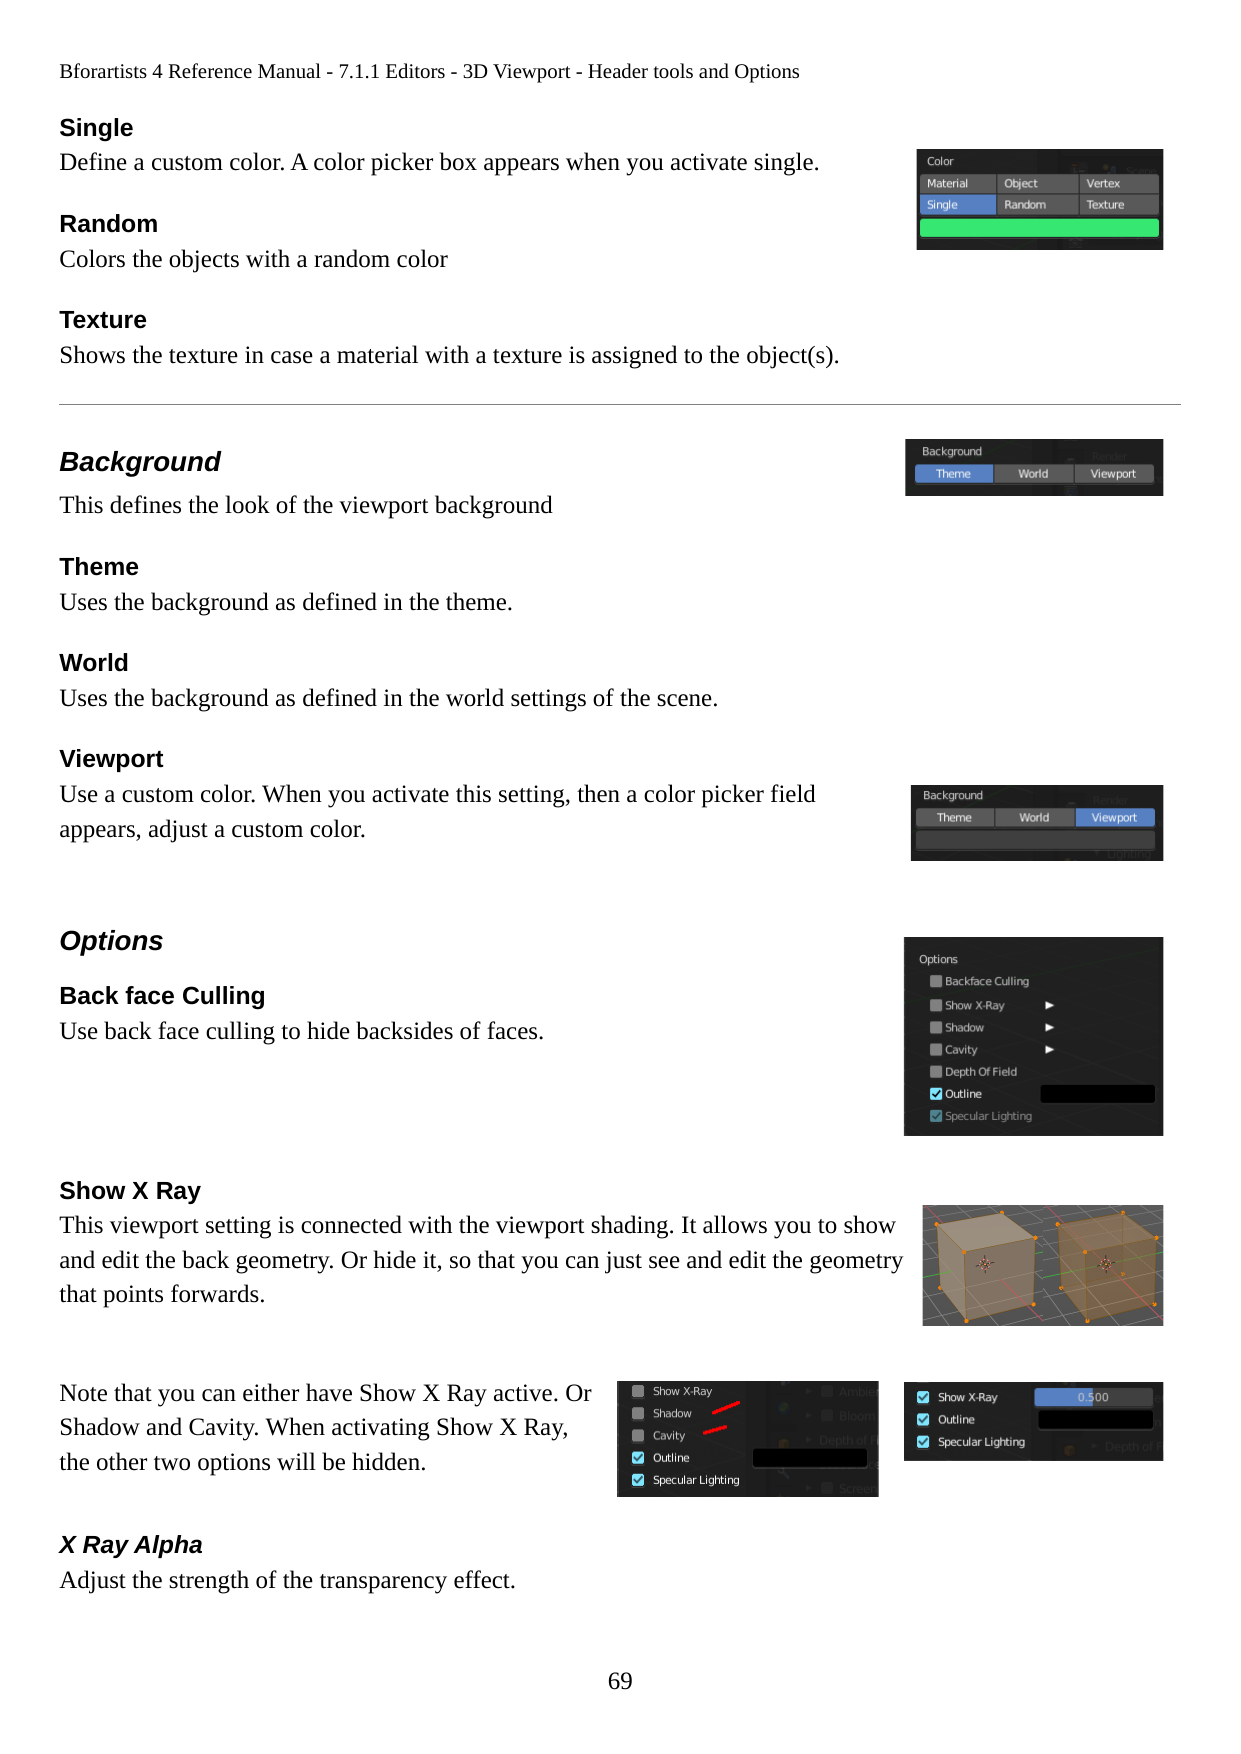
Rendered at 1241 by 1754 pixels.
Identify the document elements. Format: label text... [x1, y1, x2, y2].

text Note that you can either have Show X Ray active. Or Shadow and Cavity. When activating Show X Ray, the other two options will be hidden. [59, 1378, 1181, 1475]
text Shows the texture in case a material with a texture is assigned to the object(s). [59, 340, 1181, 369]
subtitle Options [59, 924, 1181, 956]
picture [916, 149, 1164, 250]
text Use back face culling to hide backsides of faces. [59, 1016, 903, 1045]
subtitle [1164, 209, 1181, 237]
text Use a custom color. When you activate this setting, then a color picker field appears, adjust a custom color. [59, 779, 1181, 842]
subtitle Theme [59, 552, 1181, 580]
subtitle Single [59, 113, 1181, 141]
subtitle World [59, 648, 1181, 677]
subtitle [1164, 446, 1181, 478]
text This defines the look of the viewport background [59, 490, 1181, 519]
subtitle [1164, 981, 1181, 1010]
picture [905, 439, 1164, 496]
subtitle Background [59, 446, 905, 478]
text Define a custom color. A color picker box appears when you activate single. [59, 147, 1181, 176]
subtitle Random [59, 209, 916, 237]
picture [904, 1382, 1164, 1461]
subtitle Texture [59, 305, 1181, 334]
text Uses the background as defined in the world settings of the scene. [59, 683, 1181, 712]
text This viewport setting is connected with the viewport shading. It allows you to show and edit the back geometry. Or hide it, so that you can just see and edit the geometry that points forwards. [59, 1211, 922, 1308]
text Adjust the strength of the transparency effect. [59, 1565, 1181, 1594]
picture [617, 1381, 879, 1497]
subtitle Viewport [59, 744, 1181, 773]
subtitle Show X Ray [59, 1176, 1181, 1204]
text Uses the background as defined in the theme. [59, 587, 1181, 615]
text Colors the objects with a random color [59, 244, 1181, 272]
picture [903, 937, 1164, 1136]
subtitle X Ray Alpha [59, 1531, 1181, 1559]
picture [910, 785, 1164, 861]
picture [922, 1205, 1164, 1326]
subtitle Back face Culling [59, 981, 903, 1010]
